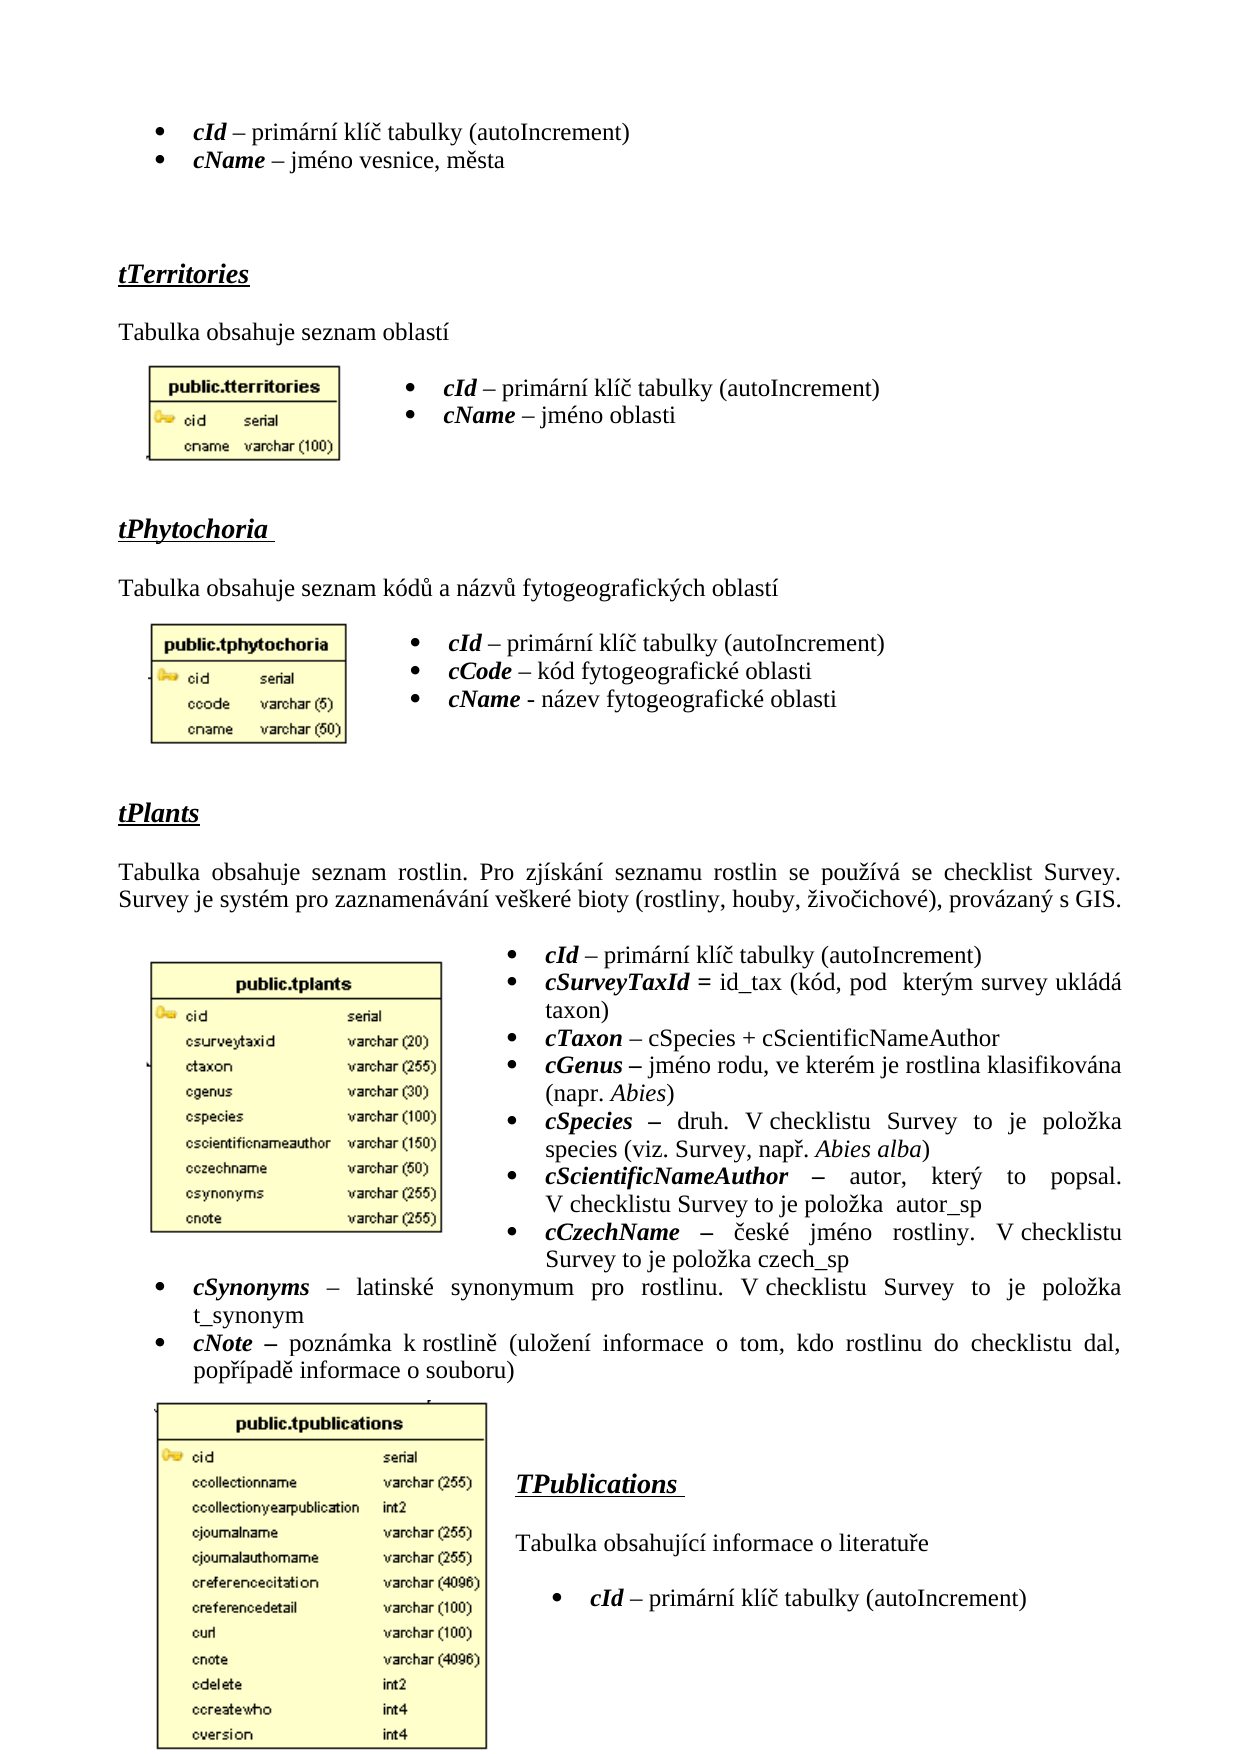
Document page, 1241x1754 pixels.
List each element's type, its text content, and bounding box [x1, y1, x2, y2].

subtitle tPlants [118, 797, 1122, 828]
list cScientificNameAuthor – autor, který to popsal. V checklistu Survey to je položka autor_sp [447, 1162, 1122, 1218]
text Tabulka obsahuje seznam oblastí [118, 318, 1122, 346]
list cCode – kód fytogeografické oblasti [350, 657, 1122, 685]
text Tabulka obsahující informace o literatuře [492, 1529, 1122, 1557]
text Tabulka obsahuje seznam kódů a názvů fytogeografických oblastí [118, 574, 1122, 602]
list cId – primární klíč tabulky (autoIncrement) [156, 941, 1122, 968]
list cTaxon – cSpecies + cScientificNameAuthor [447, 1024, 1122, 1052]
text [118, 1529, 154, 1557]
list cName - název fytogeografické oblasti [350, 685, 1122, 713]
picture [146, 363, 345, 464]
subtitle TPublications [492, 1469, 1122, 1500]
list cSurveyTaxId = id_tax (kód, pod kterým survey ukládá taxon) [447, 968, 1122, 1024]
list cName – jméno vesnice, města [156, 146, 1122, 173]
picture [148, 621, 350, 747]
picture [146, 959, 447, 1236]
list cId – primární klíč tabulky (autoIncrement) [492, 1584, 1122, 1612]
subtitle tPhytochoria [118, 514, 1122, 545]
subtitle tTerritories [118, 258, 1122, 289]
list cId – primární klíč tabulky (autoIncrement) [350, 629, 1122, 657]
picture [154, 1400, 492, 1754]
list cSpecies – druh. V checklistu Survey to je položka species (viz. Survey, např. Abies alba) [447, 1107, 1122, 1162]
list cNote – poznámka k rostlině (uložení informace o tom, kdo rostlinu do checklistu dal, popřípadě informace o souboru) [156, 1329, 1122, 1384]
list cName – jméno oblasti [345, 402, 1122, 429]
text Tabulka obsahuje seznam rostlin. Pro zjískání seznamu rostlin se používá se checklist Survey. Survey je systém pro zaznamenávání veškeré bioty (rostliny, houby, živočichové), provázaný s GIS. [118, 858, 1122, 913]
list cId – primární klíč tabulky (autoIncrement) [156, 118, 1122, 146]
list cCzechName – české jméno rostliny. V checklistu Survey to je položka czech_sp [156, 1218, 1122, 1273]
list cGenus – jméno rodu, ve kterém je rostlina klasifikována (napr. Abies) [447, 1052, 1122, 1107]
list cSynonyms – latinské synonymum pro rostlinu. V checklistu Survey to je položka t_synonym [156, 1273, 1122, 1329]
list cId – primární klíč tabulky (autoIncrement) [345, 374, 1122, 402]
subtitle [118, 1469, 154, 1500]
